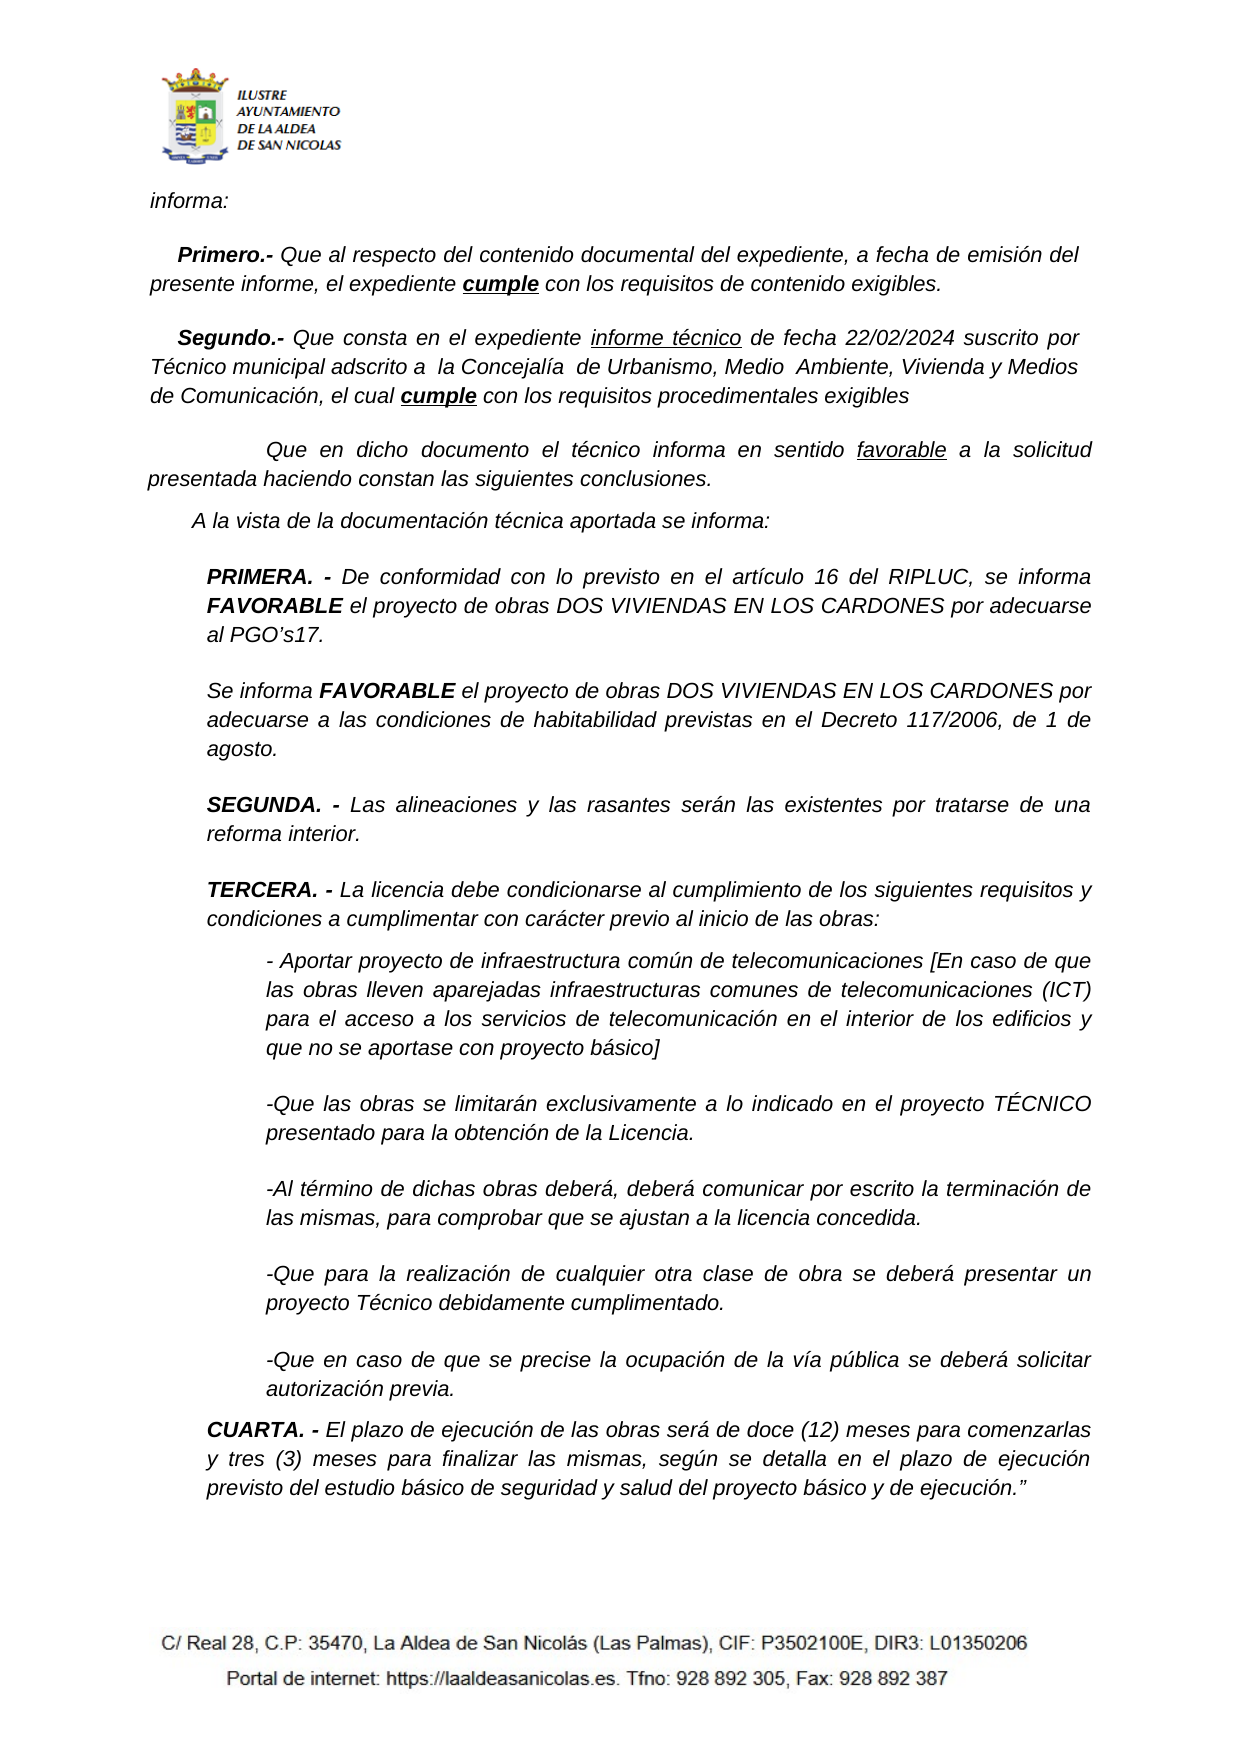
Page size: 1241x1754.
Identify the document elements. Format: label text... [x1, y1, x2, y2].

text -Que en caso de que se precise la ocupación de la vía pública se deberá solicitar autorización previa. [266, 1347, 1093, 1401]
text informa: [150, 188, 1079, 214]
picture [148, 60, 357, 172]
text PRIMERA. - De conformidad con lo previsto en el artículo 16 del RIPLUC, se informa FAVORABLE el proyecto de obras DOS VIVIENDAS EN LOS CARDONES por adecuarse al PGO’s17. [207, 564, 1093, 647]
text -Al término de dichas obras deberá, deberá comunicar por escrito la terminación de las mismas, para comprobar que se ajustan a la licencia concedida. [266, 1176, 1093, 1230]
text A la vista de la documentación técnica aportada se informa: [192, 508, 1093, 533]
picture [149, 1627, 1034, 1694]
text Que en dicho documento el técnico informa en sentido favorable a la solicitud presentada haciendo constan las siguientes conclusiones. [148, 437, 1093, 491]
text CUARTA. - El plazo de ejecución de las obras será de doce (12) meses para comenzarlas y tres (3) meses para finalizar las mismas, según se detalla en el plazo de ejecución previsto del estudio básico de seguridad y salud del proyecto básico y de ejecución.” [207, 1417, 1093, 1500]
text TERCERA. - La licencia debe condicionarse al cumplimiento de los siguientes requisitos y condiciones a cumplimentar con carácter previo al inicio de las obras: [207, 877, 1093, 932]
text Primero.- Que al respecto del contenido documental del expediente, a fecha de emisión del presente informe, el expediente cumple con los requisitos de contenido exigibles. [150, 242, 1079, 297]
text Segundo.- Que consta en el expediente informe técnico de fecha 22/02/2024 suscrito por Técnico municipal adscrito a la Concejalía de Urbanismo, Medio Ambiente, Vivienda y Medios de Comunicación, el cual cumple con los requisitos procedimentales exigibles [150, 325, 1079, 408]
text -Que para la realización de cualquier otra clase de obra se deberá presentar un proyecto Técnico debidamente cumplimentado. [266, 1261, 1093, 1316]
text -Que las obras se limitarán exclusivamente a lo indicado en el proyecto TÉCNICO presentado para la obtención de la Licencia. [266, 1091, 1093, 1145]
text Se informa FAVORABLE el proyecto de obras DOS VIVIENDAS EN LOS CARDONES por adecuarse a las condiciones de habitabilidad previstas en el Decreto 117/2006, de 1 de agosto. [207, 678, 1093, 761]
text SEGUNDA. - Las alineaciones y las rasantes serán las existentes por tratarse de una reforma interior. [207, 792, 1093, 846]
text - Aportar proyecto de infraestructura común de telecomunicaciones [En caso de que las obras lleven aparejadas infraestructuras comunes de telecomunicaciones (ICT) para el acceso a los servicios de telecomunicación en el interior de los edificios y que no se aportase con proyecto básico] [266, 948, 1093, 1060]
